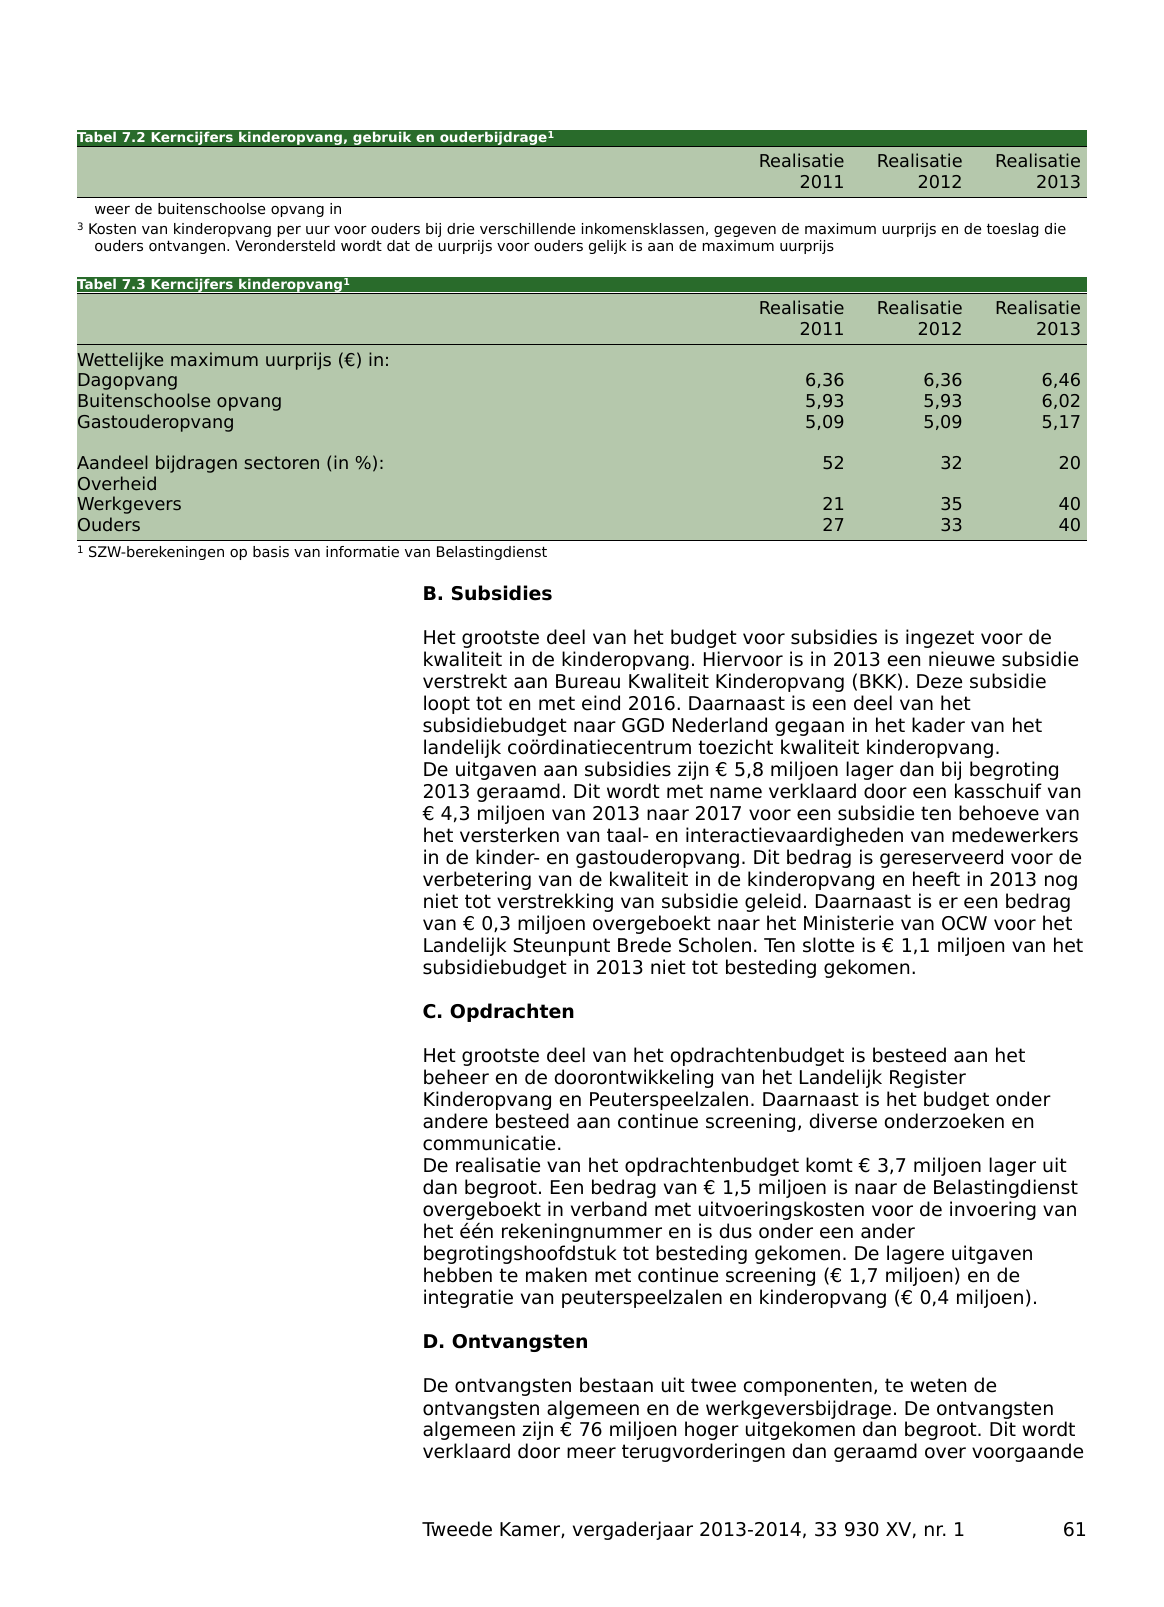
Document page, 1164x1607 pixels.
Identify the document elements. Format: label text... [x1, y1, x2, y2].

table_cell [732, 345, 850, 370]
text De uitgaven aan subsidies zijn € 5,8 miljoen lager dan bij begroting 2013 geraamd. Dit wordt met name verklaard door een kasschuif van € 4,3 miljoen van 2013 naar 2017 voor een subsidie ten behoeve van het versterken van taal- en interactievaardigheden van medewerkers in de kinder- en gastouderopvang. Dit bedrag is gereserveerd voor de verbetering van de kwaliteit in de kinderopvang en heeft in 2013 nog niet tot verstrekking van subsidie geleid. Daarnaast is er een bedrag van € 0,3 miljoen overgeboekt naar het Ministerie van OCW voor het Landelijk Steunpunt Brede Scholen. Ten slotte is € 1,1 miljoen van het subsidiebudget in 2013 niet tot besteding gekomen. [422, 759, 1087, 979]
table_cell Gastouderopvang [77, 412, 732, 432]
table_header Tabel 7.3 Kerncijfers kinderopvang1 [77, 277, 1087, 292]
table_cell 5,17 [969, 412, 1087, 432]
table_cell 20 [969, 453, 1087, 494]
table_cell 21 [732, 494, 850, 515]
table_cell Werkgevers [77, 494, 732, 515]
table_cell Ouders [77, 515, 732, 540]
text Het grootste deel van het budget voor subsidies is ingezet voor de kwaliteit in de kinderopvang. Hiervoor is in 2013 een nieuwe subsidie verstrekt aan Bureau Kwaliteit Kinderopvang (BKK). Deze subsidie loopt tot en met eind 2016. Daarnaast is een deel van het subsidiebudget naar GGD Nederland gegaan in het kader van het landelijk coördinatiecentrum toezicht kwaliteit kinderopvang. [422, 627, 1087, 759]
table_cell 27 [732, 515, 850, 540]
table_cell 5,93 [850, 391, 968, 412]
table_cell Realisatie 2012 [850, 147, 968, 197]
text De ontvangsten bestaan uit twee componenten, te weten de ontvangsten algemeen en de werkgeversbijdrage. De ontvangsten algemeen zijn € 76 miljoen hoger uitgekomen dan begroot. Dit wordt verklaard door meer terugvorderingen dan geraamd over voorgaande [422, 1375, 1087, 1463]
table_cell [969, 432, 1087, 453]
table_cell [732, 432, 850, 453]
table_cell Realisatie 2013 [969, 147, 1087, 197]
table_cell 52 [732, 453, 850, 494]
table_cell Wettelijke maximum uurprijs (€) in: [77, 345, 732, 370]
table_cell 6,36 [850, 370, 968, 391]
table_cell [77, 294, 732, 344]
table_cell 1 SZW-berekeningen op basis van informatie van Belastingdienst [77, 541, 1087, 561]
table_cell weer de buitenschoolse opvang in 3 Kosten van kinderopvang per uur voor ouders bij drie verschillende inkomensklassen, gegeven de maximum uurprijs en de toeslag die ouders ontvangen. Verondersteld wordt dat de uurprijs voor ouders gelijk is aan de maximum uurprijs [77, 198, 1087, 255]
table_cell 5,93 [732, 391, 850, 412]
table_cell Realisatie 2013 [969, 294, 1087, 344]
table_cell [850, 345, 968, 370]
table_cell 5,09 [850, 412, 968, 432]
table_cell [969, 345, 1087, 370]
table_cell 32 [850, 453, 968, 494]
table_cell 6,02 [969, 391, 1087, 412]
table_cell [77, 147, 732, 197]
text Het grootste deel van het opdrachtenbudget is besteed aan het beheer en de doorontwikkeling van het Landelijk Register Kinderopvang en Peuterspeelzalen. Daarnaast is het budget onder andere besteed aan continue screening, diverse onderzoeken en communicatie. [422, 1045, 1087, 1155]
table_cell 6,36 [732, 370, 850, 391]
table_cell Realisatie 2011 [732, 147, 850, 197]
table_cell 6,46 [969, 370, 1087, 391]
table_cell 33 [850, 515, 968, 540]
table_cell Dagopvang [77, 370, 732, 391]
table_cell 35 [850, 494, 968, 515]
subtitle B. Subsidies [422, 583, 1087, 605]
table_cell Realisatie 2012 [850, 294, 968, 344]
text De realisatie van het opdrachtenbudget komt € 3,7 miljoen lager uit dan begroot. Een bedrag van € 1,5 miljoen is naar de Belastingdienst overgeboekt in verband met uitvoeringskosten voor de invoering van het één rekeningnummer en is dus onder een ander begrotingshoofdstuk tot besteding gekomen. De lagere uitgaven hebben te maken met continue screening (€ 1,7 miljoen) en de integratie van peuterspeelzalen en kinderopvang (€ 0,4 miljoen). [422, 1155, 1087, 1309]
table_cell [850, 432, 968, 453]
table_cell Buitenschoolse opvang [77, 391, 732, 412]
table_cell 40 [969, 494, 1087, 515]
table_cell [77, 432, 732, 453]
subtitle D. Ontvangsten [422, 1331, 1087, 1353]
table_cell 40 [969, 515, 1087, 540]
table_cell Aandeel bijdragen sectoren (in %): Overheid [77, 453, 732, 494]
table_header Tabel 7.2 Kerncijfers kinderopvang, gebruik en ouderbijdrage1 [77, 130, 1087, 146]
subtitle C. Opdrachten [422, 1001, 1087, 1023]
table_cell 5,09 [732, 412, 850, 432]
table_cell Realisatie 2011 [732, 294, 850, 344]
